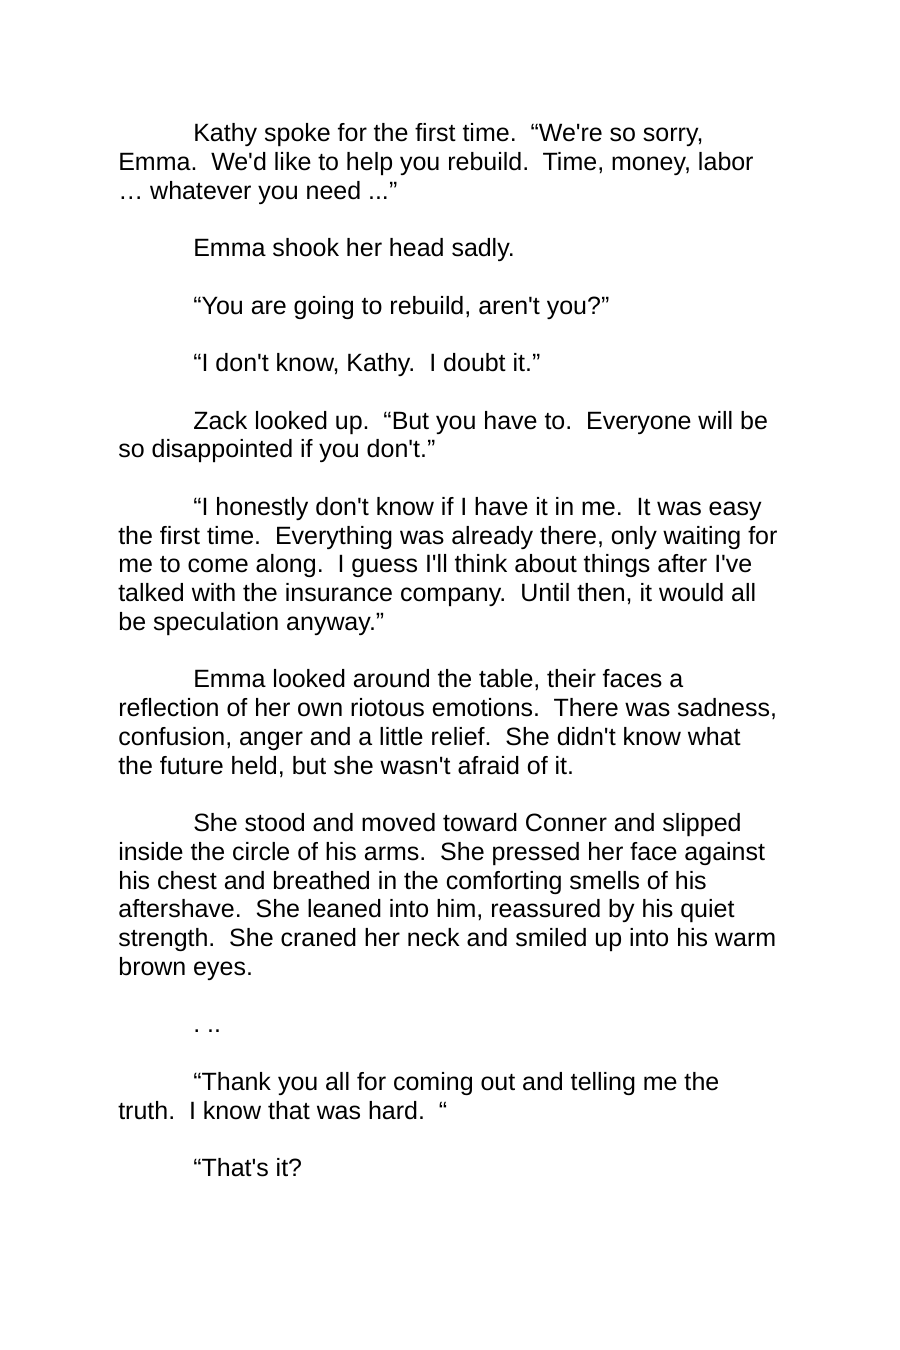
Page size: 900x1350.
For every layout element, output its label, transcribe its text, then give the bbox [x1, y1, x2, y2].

text Zack looked up. “But you have to. Everyone will be so disappointed if you don't.” [118, 406, 782, 463]
text “That's it? [118, 1153, 782, 1182]
text . .. [118, 1009, 782, 1038]
text “Thank you all for coming out and telling me the truth. I know that was hard. “ [118, 1067, 782, 1124]
text Kathy spoke for the first time. “We're so sorry, Emma. We'd like to help you rebuild. Time, money, labor … whatever you need ...” [118, 118, 782, 204]
text “I honestly don't know if I have it in me. It was easy the first time. Everything was already there, only waiting for me to come along. I guess I'll think about things after I've talked with the insurance company. Until then, it would all be speculation anyway.” [118, 492, 782, 636]
text “I don't know, Kathy. I doubt it.” [118, 348, 782, 377]
text Emma looked around the table, their faces a reflection of her own riotous emotions. There was sadness, confusion, anger and a little relief. She didn't know what the future held, but she wasn't afraid of it. [118, 664, 782, 779]
text “You are going to rebuild, aren't you?” [118, 291, 782, 319]
text Emma shook her head sadly. [118, 233, 782, 262]
text She stood and moved toward Conner and slipped inside the circle of his arms. She pressed her face against his chest and breathed in the comforting smells of his aftershave. She leaned into him, reassured by his quiet strength. She craned her neck and smiled up into his warm brown eyes. [118, 808, 782, 981]
